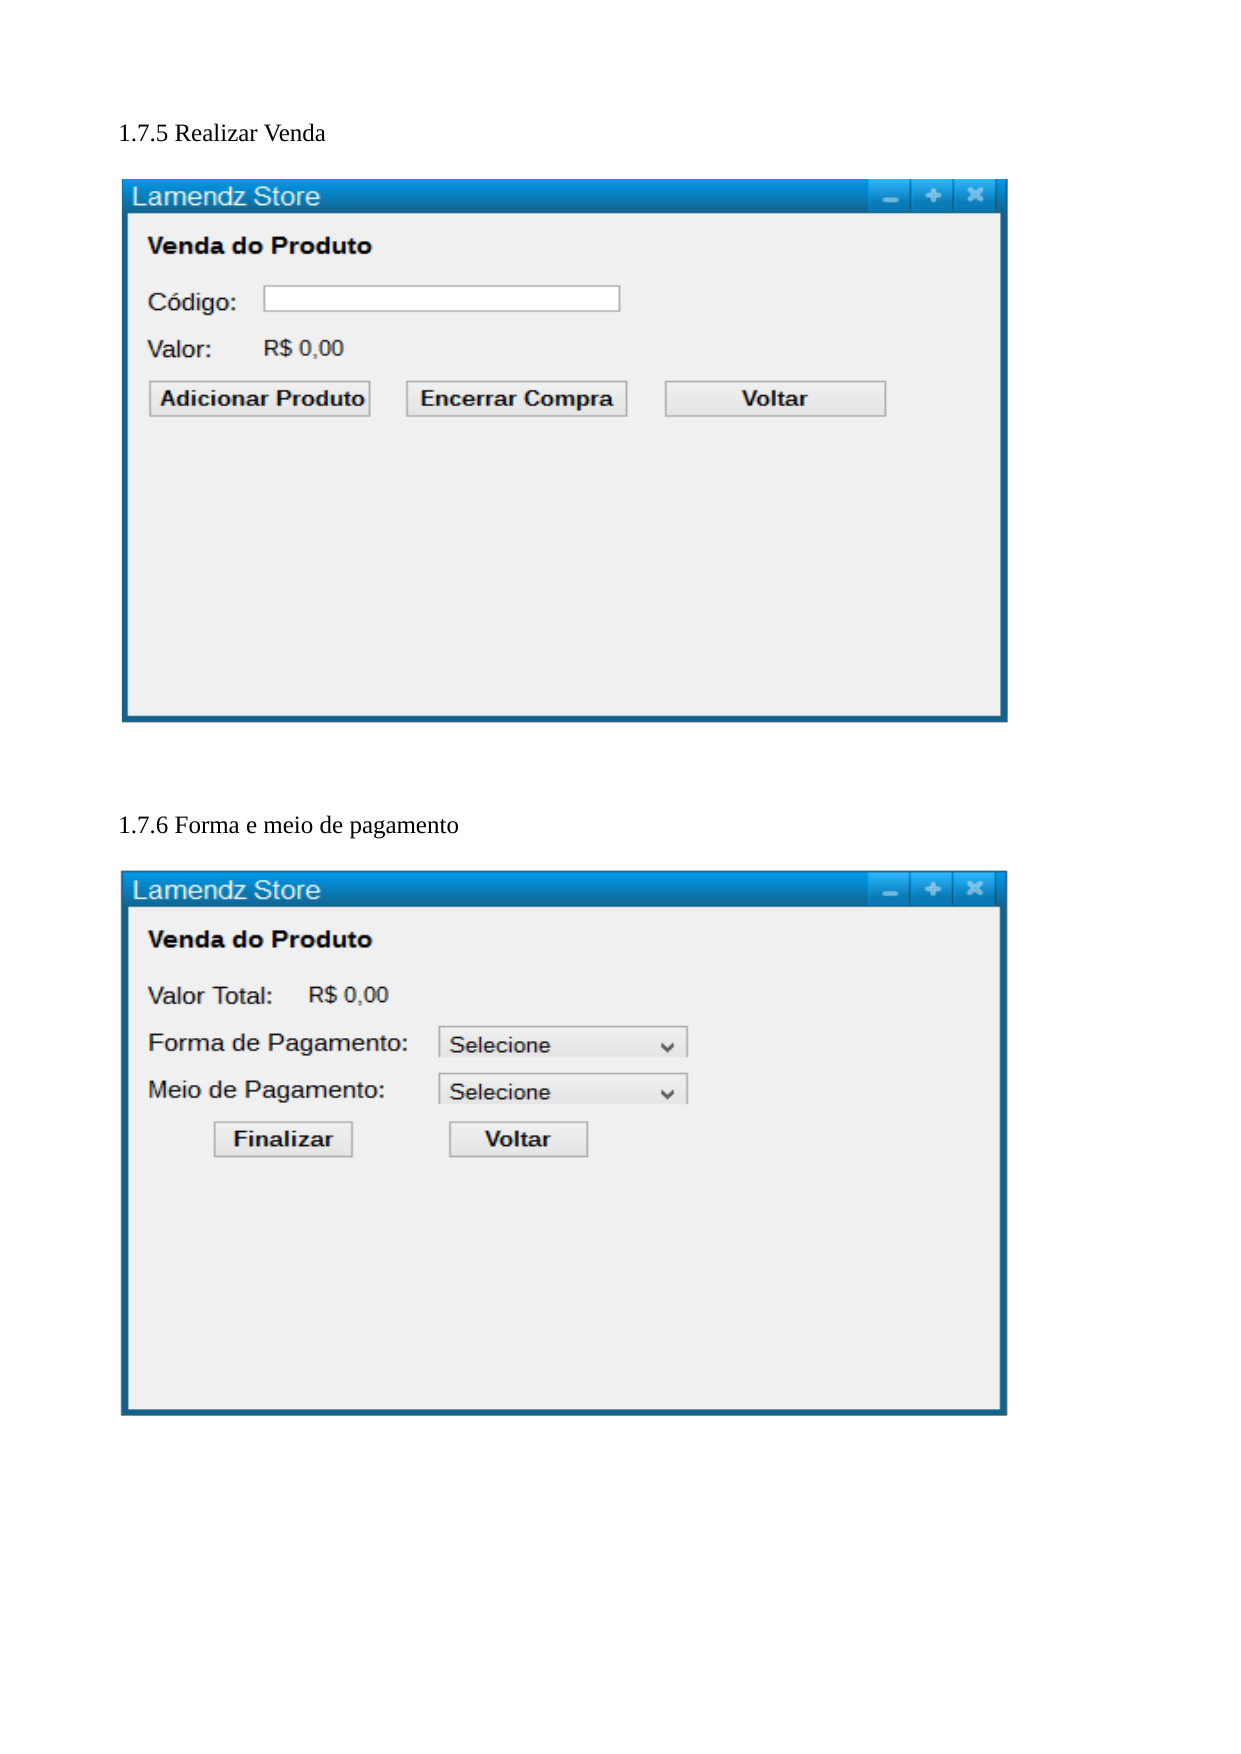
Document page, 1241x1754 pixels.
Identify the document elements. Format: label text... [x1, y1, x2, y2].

subtitle 1.7.6 Forma e meio de pagamento [118, 810, 1122, 839]
picture [955, 179, 996, 202]
picture [118, 868, 1011, 1419]
picture [121, 179, 1008, 724]
subtitle 1.7.5 Realizar Venda [118, 118, 1122, 147]
picture [869, 179, 910, 202]
picture [912, 179, 953, 202]
